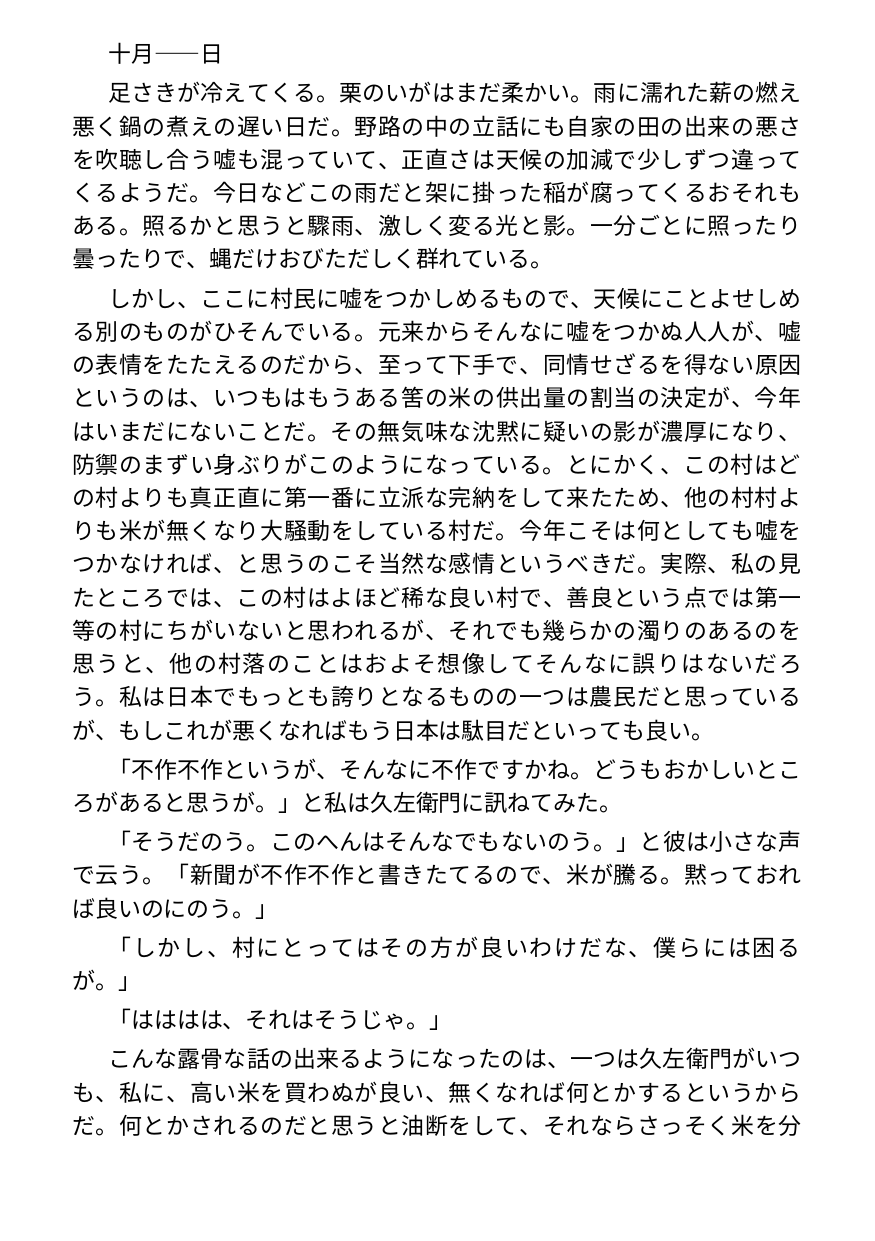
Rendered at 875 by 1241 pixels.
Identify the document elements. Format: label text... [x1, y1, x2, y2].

text 「はははは、それはそうじゃ。」 [72, 1002, 802, 1035]
text 「そうだのう。このへんはそんなでもないのう。」と彼は小さな声で云う。「新聞が不作不作と書きたてるので、米が騰る。黙っておれば良いのにのう。」 [72, 824, 802, 924]
text 「不作不作というが、そんなに不作ですかね。どうもおかしいところがあると思うが。」と私は久左衛門に訊ねてみた。 [72, 752, 802, 818]
text こんな露骨な話の出来るようになったのは、一つは久左衛門がいつも、私に、高い米を買わぬが良い、無くなれば何とかするというからだ。何とかされるのだと思うと油断をして、それならさっそく米を分 [72, 1041, 802, 1141]
text しかし、ここに村民に嘘をつかしめるもので、天候にことよせしめる別のものがひそんでいる。元来からそんなに嘘をつかぬ人人が、嘘の表情をたたえるのだから、至って下手で、同情せざるを得ない原因というのは、いつもはもうある筈の米の供出量の割当の決定が、今年はいまだにないことだ。その無気味な沈黙に疑いの影が濃厚になり、防禦のまずい身ぶりがこのようになっている。とにかく、この村はどの村よりも真正直に第一番に立派な完納をして来たため、他の村村よりも米が無くなり大騒動をしている村だ。今年こそは何としても嘘をつかなければ、と思うのこそ当然な感情というべきだ。実際、私の見たところでは、この村はよほど稀な良い村で、善良という点では第一等の村にちがいないと思われるが、それでも幾らかの濁りのあるのを思うと、他の村落のことはおよそ想像してそんなに誤りはないだろう。私は日本でもっとも誇りとなるものの一つは農民だと思っているが、もしこれが悪くなればもう日本は駄目だといっても良い。 [72, 281, 802, 746]
text 「しかし、村にとってはその方が良いわけだな、僕らには困るが。」 [72, 930, 802, 996]
text 足さきが冷えてくる。栗のいがはまだ柔かい。雨に濡れた薪の燃え悪く鍋の煮えの遅い日だ。野路の中の立話にも自家の田の出来の悪さを吹聴し合う嘘も混っていて、正直さは天候の加減で少しずつ違ってくるようだ。今日などこの雨だと架に掛った稲が腐ってくるおそれもある。照るかと思うと驟雨、激しく変る光と影。一分ごとに照ったり曇ったりで、蝿だけおびただしく群れている。 [72, 75, 802, 274]
text 十月――日 [72, 36, 802, 69]
